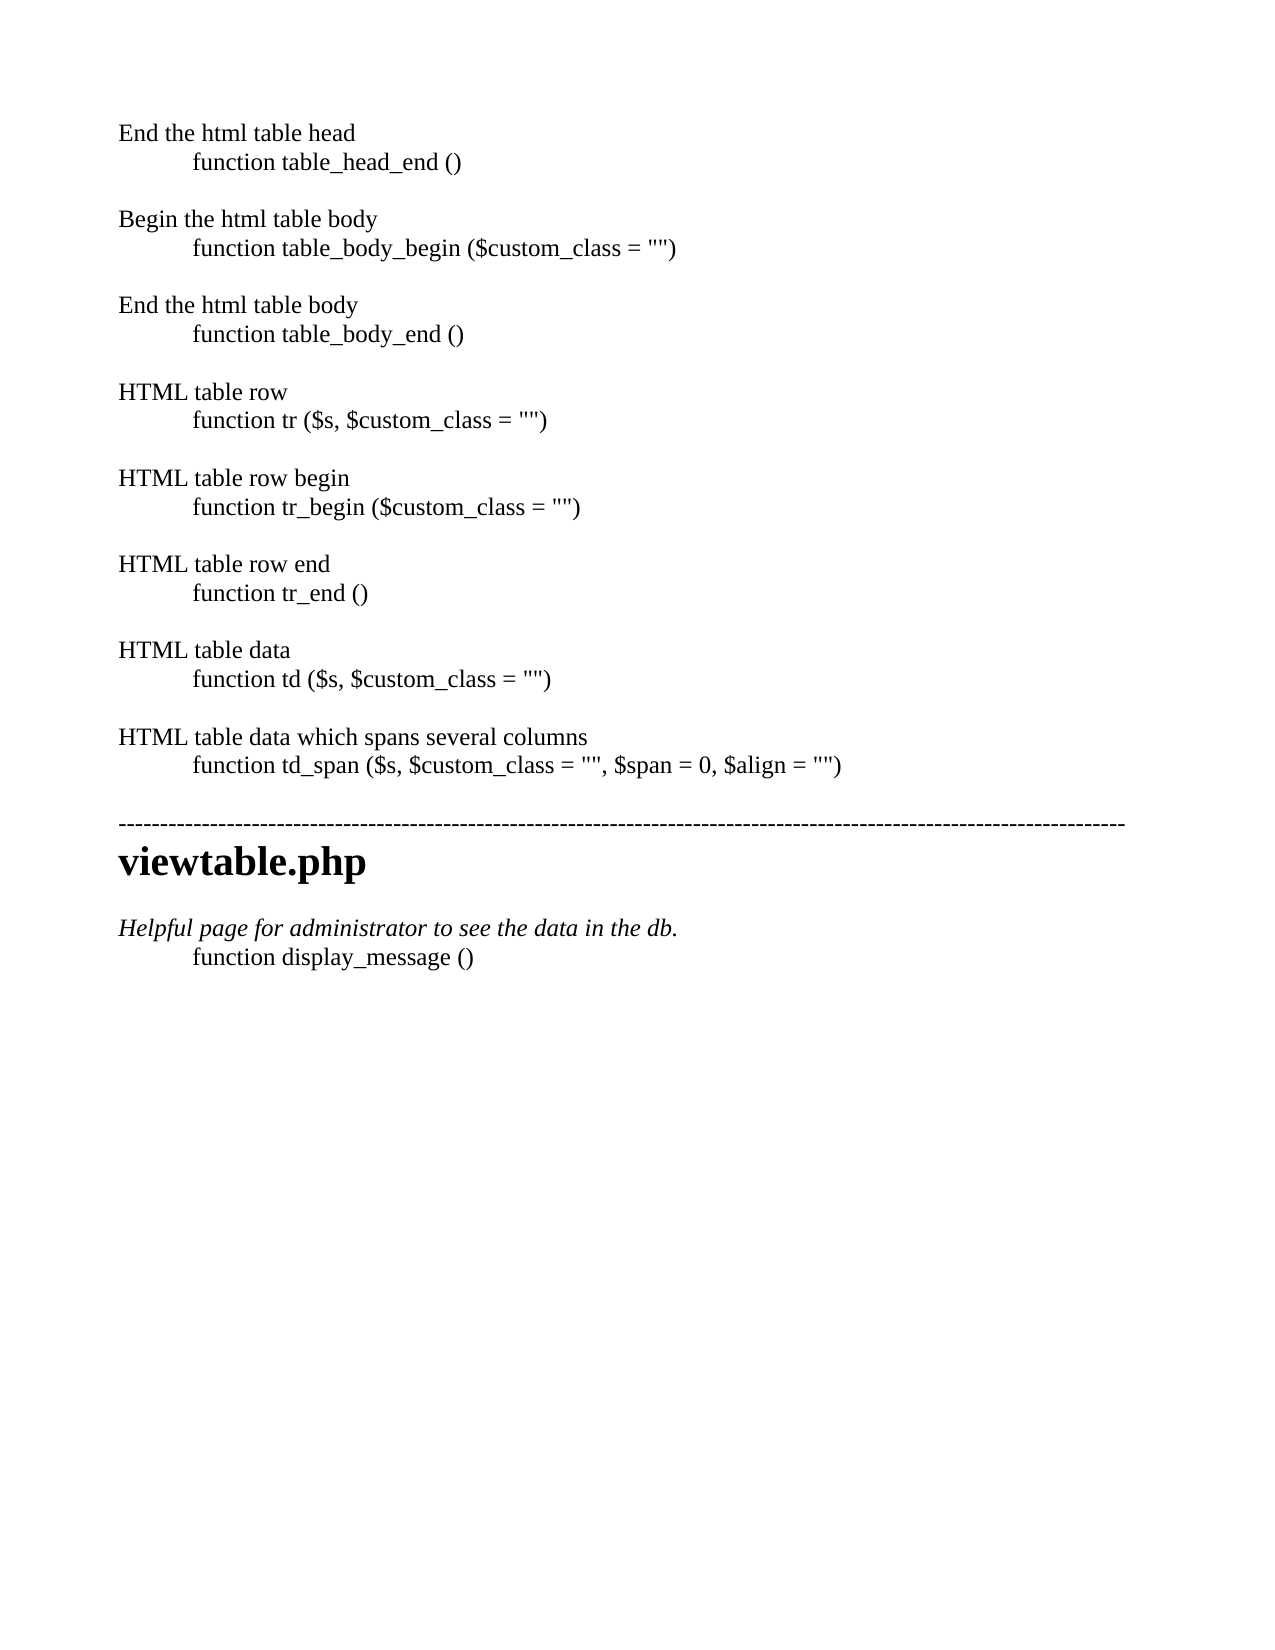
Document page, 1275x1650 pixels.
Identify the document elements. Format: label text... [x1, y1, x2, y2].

text Helpful page for administrator to see the data in the db. [118, 913, 1157, 942]
text End the html table body [118, 291, 1157, 319]
text function table_head_end () [118, 147, 1157, 176]
text function tr_begin ($custom_class = "") [118, 492, 1157, 521]
text ------------------------------------------------------------------------------------------------------------------------- [118, 808, 1157, 837]
text Begin the html table body [118, 204, 1157, 233]
text function display_message () [118, 942, 1157, 971]
text viewtable.php [118, 837, 1157, 885]
text End the html table head [118, 118, 1157, 147]
text function table_body_begin ($custom_class = "") [118, 233, 1157, 262]
text function td ($s, $custom_class = "") [118, 664, 1157, 693]
text HTML table row begin [118, 463, 1157, 492]
text HTML table row [118, 377, 1157, 406]
text function table_body_end () [118, 319, 1157, 348]
text HTML table data which spans several columns [118, 722, 1157, 751]
text function td_span ($s, $custom_class = "", $span = 0, $align = "") [118, 751, 1157, 779]
text function tr_end () [118, 578, 1157, 607]
text HTML table row end [118, 549, 1157, 578]
text function tr ($s, $custom_class = "") [118, 406, 1157, 434]
text HTML table data [118, 636, 1157, 664]
